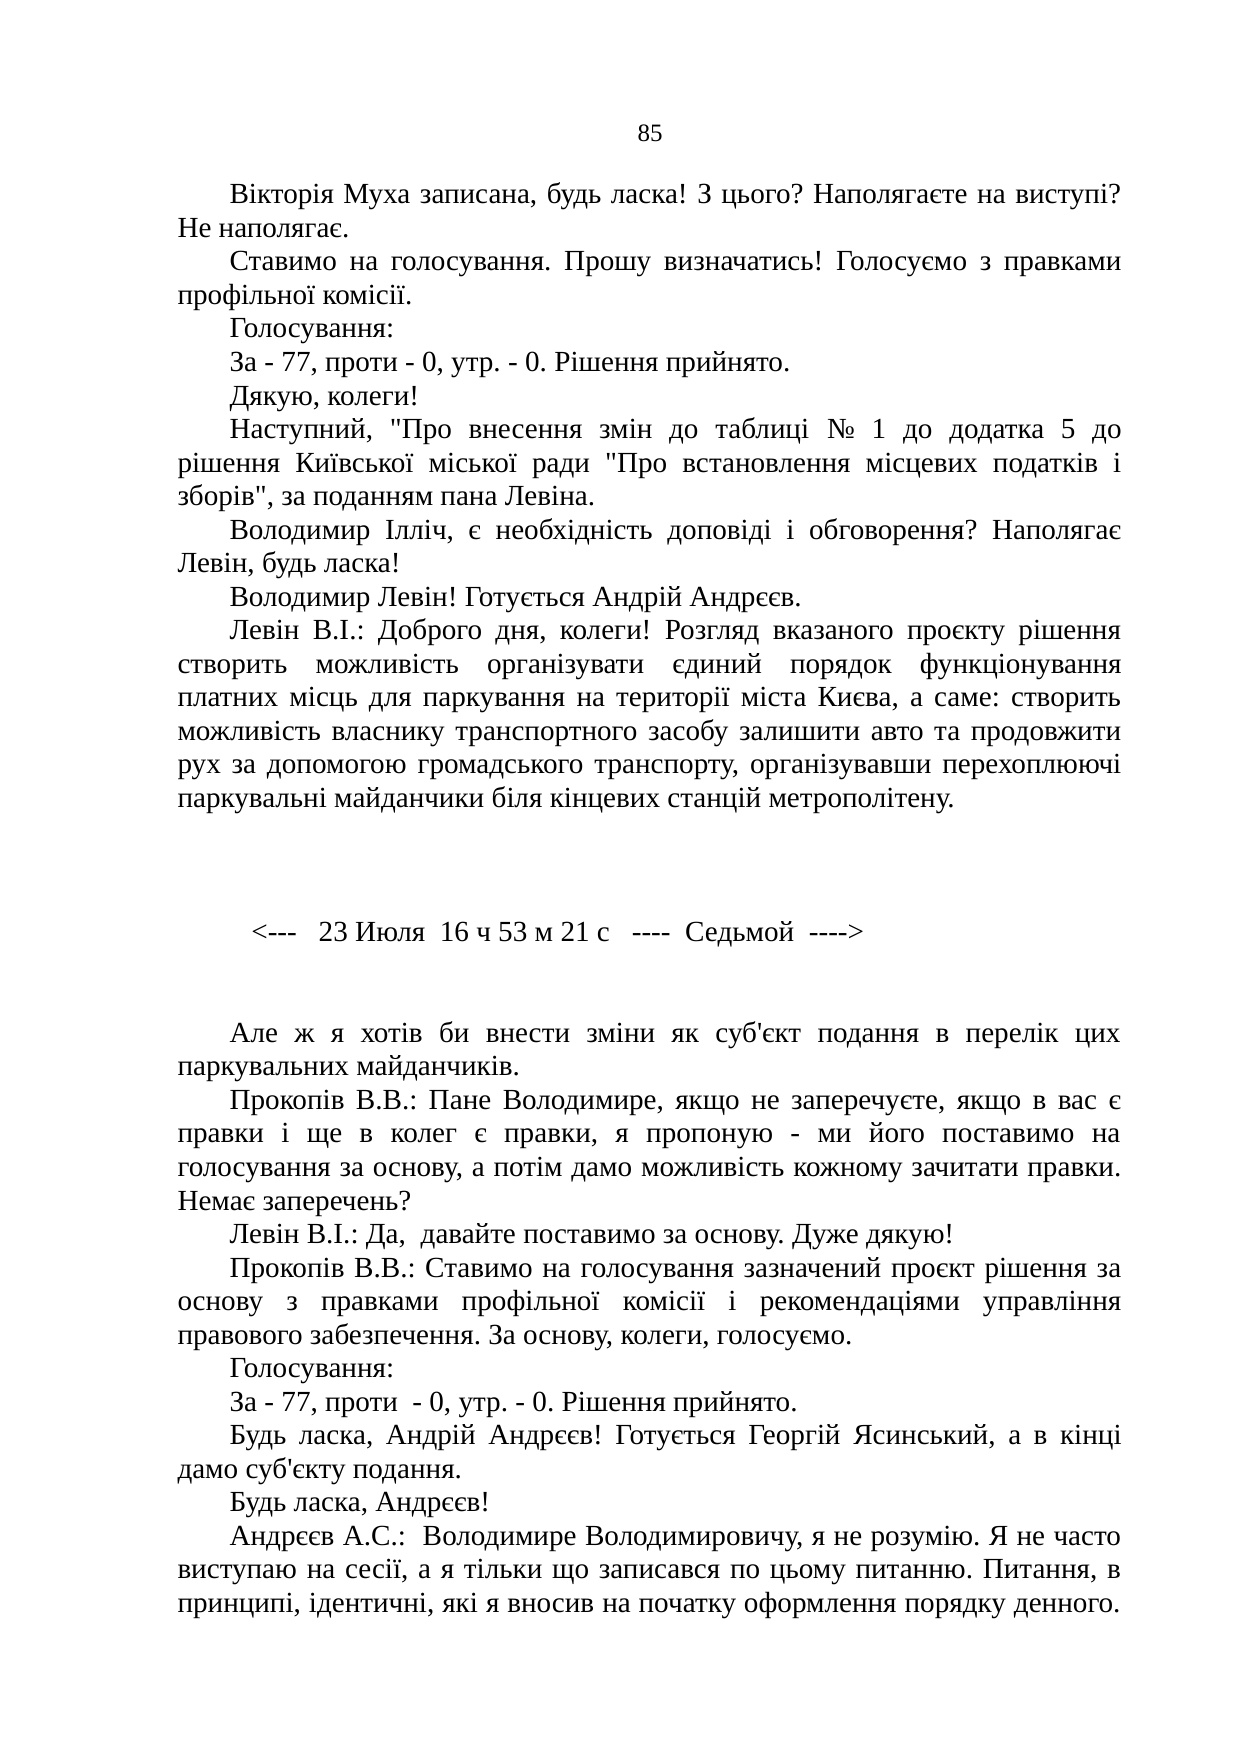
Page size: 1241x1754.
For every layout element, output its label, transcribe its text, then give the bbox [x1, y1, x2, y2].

text Вікторія Муха записана, будь ласка! З цього? Наполягаєте на виступі? Не наполягає. [177, 176, 1122, 243]
text Наступний, "Про внесення змін до таблиці № 1 до додатка 5 до рішення Київської міської ради "Про встановлення місцевих податків і зборів", за поданням пана Левіна. [177, 411, 1122, 512]
text Дякую, колеги! [177, 378, 1122, 411]
text Володимир Ілліч, є необхідність доповіді і обговорення? Наполягає Левін, будь ласка! [177, 512, 1122, 579]
text Прокопів В.В.: Пане Володимире, якщо не заперечуєте, якщо в вас є правки і ще в колег є правки, я пропоную - ми його поставимо на голосування за основу, а потім дамо можливість кожному зачитати правки. Немає заперечень? [177, 1082, 1122, 1216]
text Прокопів В.В.: Ставимо на голосування зазначений проєкт рішення за основу з правками профільної комісії і рекомендаціями управління правового забезпечення. За основу, колеги, голосуємо. [177, 1250, 1122, 1350]
text За - 77, проти - 0, утр. - 0. Рішення прийнято. [177, 344, 1122, 378]
text Володимир Левін! Готується Андрій Андрєєв. [177, 579, 1122, 612]
text Будь ласка, Андрій Андрєєв! Готується Георгій Ясинський, а в кінці дамо суб'єкту подання. [177, 1417, 1122, 1484]
text За - 77, проти - 0, утр. - 0. Рішення прийнято. [177, 1384, 1122, 1417]
text Левін В.І.: Доброго дня, колеги! Розгляд вказаного проєкту рішення створить можливість організувати єдиний порядок функціонування платних місць для паркування на території міста Києва, а саме: створить можливість власнику транспортного засобу залишити авто та продовжити рух за допомогою громадського транспорту, організувавши перехоплюючі паркувальні майданчики біля кінцевих станцій метрополітену. [177, 612, 1122, 814]
text Але ж я хотів би внести зміни як суб'єкт подання в перелік цих паркувальних майданчиків. [177, 1015, 1122, 1082]
text Андрєєв А.С.: Володимире Володимировичу, я не розумію. Я не часто виступаю на сесії, а я тільки що записався по цьому питанню. Питання, в принципі, ідентичні, які я вносив на початку оформлення порядку денного. [177, 1518, 1122, 1619]
text Ставимо на голосування. Прошу визначатись! Голосуємо з правками профільної комісії. [177, 243, 1122, 311]
text Голосування: [177, 311, 1122, 344]
text Будь ласка, Андрєєв! [177, 1484, 1122, 1518]
text Голосування: [177, 1350, 1122, 1384]
text <--- 23 Июля 16 ч 53 м 21 с ---- Седьмой ----> [177, 914, 1122, 948]
text Левін В.І.: Да, давайте поставимо за основу. Дуже дякую! [177, 1216, 1122, 1250]
